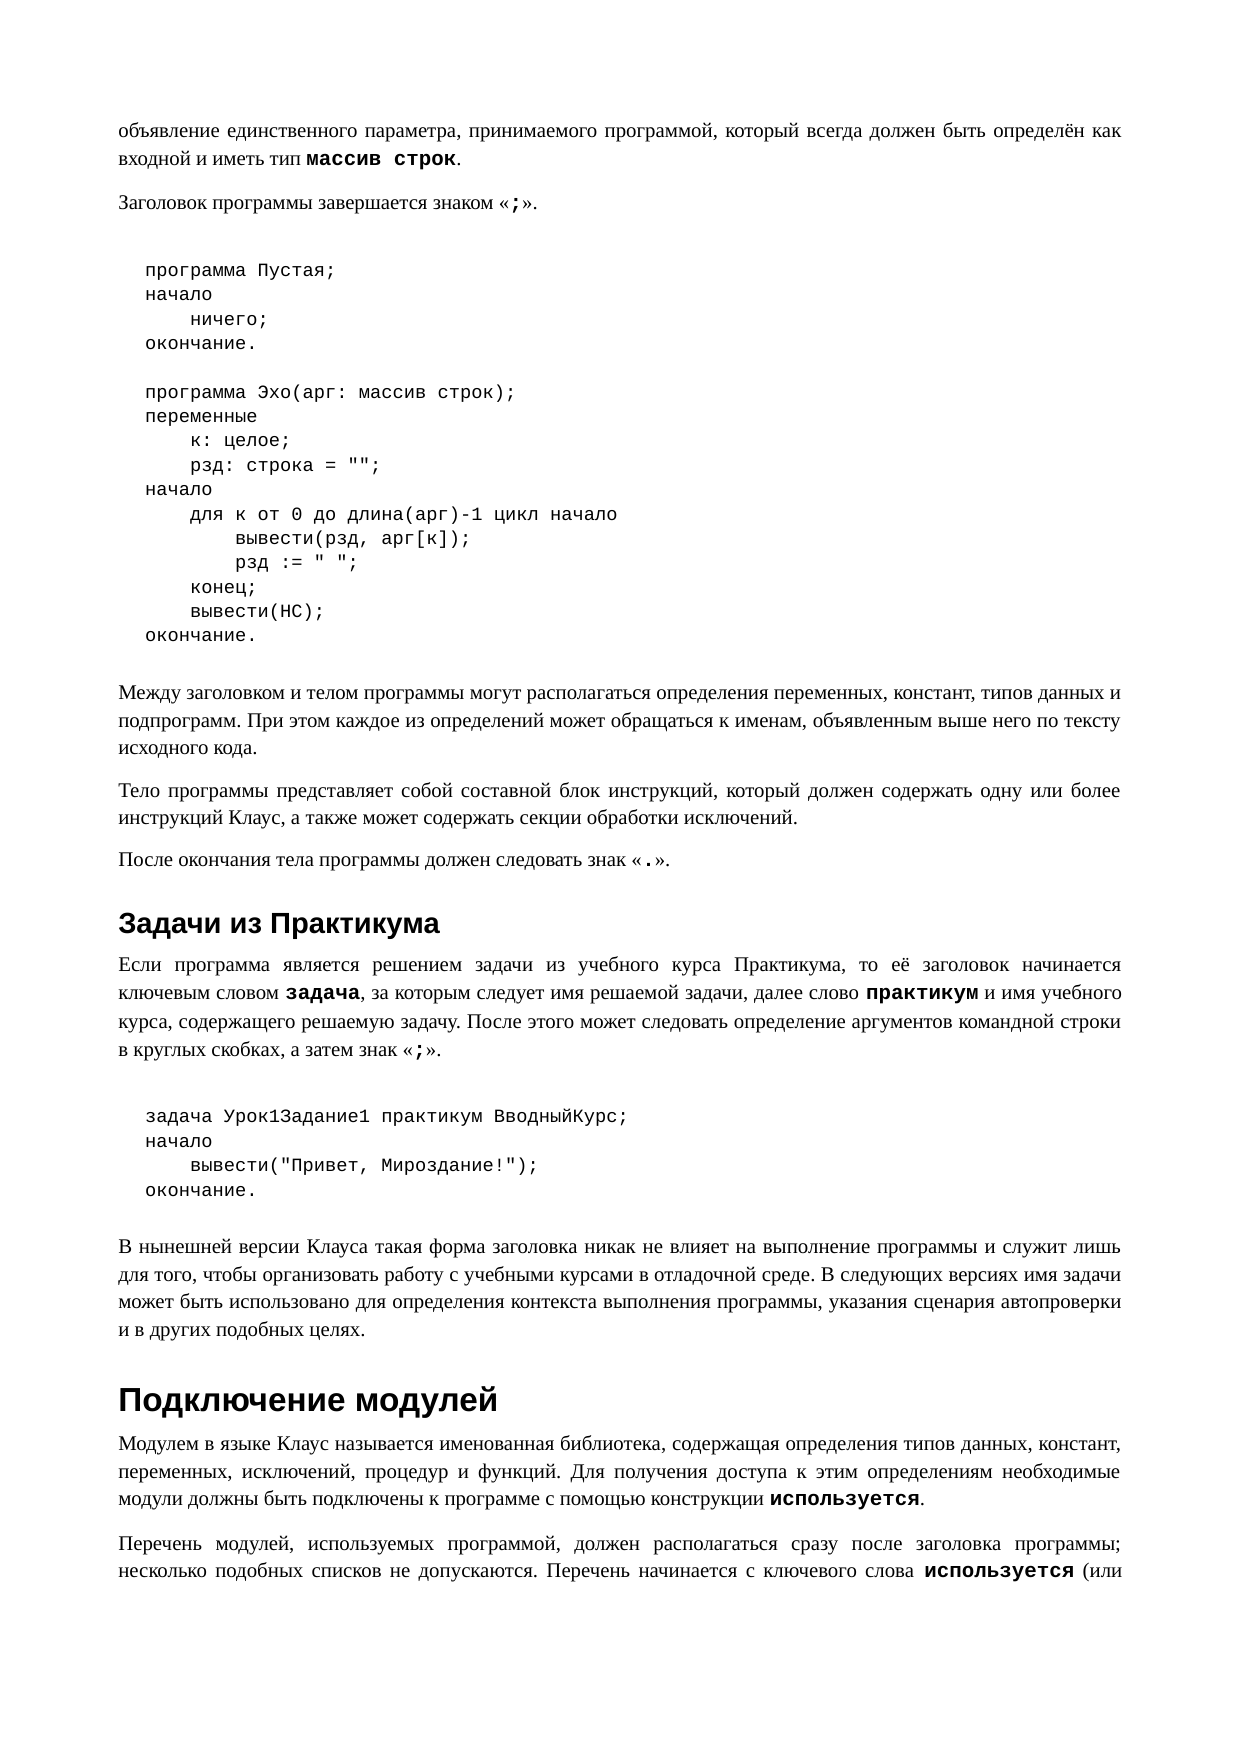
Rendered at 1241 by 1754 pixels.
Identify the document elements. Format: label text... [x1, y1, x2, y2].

subtitle Задачи из Практикума [118, 906, 1122, 939]
text задача Урок1Задание1 практикум ВводныйКурс; начало вывести("Привет, Мироздание!"); окончание. [136, 1098, 1104, 1211]
text Между заголовком и телом программы могут располагаться определения переменных, констант, типов данных и подпрограмм. При этом каждое из определений может обращаться к именам, объявленным выше него по тексту исходного кода. [118, 680, 1122, 759]
text Заголовок программы завершается знаком «;». [118, 190, 1122, 216]
text Модулем в языке Клаус называется именованная библиотека, содержащая определения типов данных, констант, переменных, исключений, процедур и функций. Для получения доступа к этим определениям необходимые модули должны быть подключены к программе с помощью конструкции используется. [118, 1431, 1122, 1512]
text Если программа является решением задачи из учебного курса Практикума, то её заголовок начинается ключевым словом задача, за которым следует имя решаемой задачи, далее слово практикум и имя учебного курса, содержащего решаемую задачу. После этого может следовать определение аргументов командной строки в круглых скобках, а затем знак «;». [118, 952, 1122, 1062]
text В нынешней версии Клауса такая форма заголовка никак не влияет на выполнение программы и служит лишь для того, чтобы организовать работу с учебными курсами в отладочной среде. В следующих версиях имя задачи может быть использовано для определения контекста выполнения программы, указания сценария автопроверки и в других подобных целях. [118, 1234, 1122, 1341]
text Перечень модулей, используемых программой, должен располагаться сразу после заголовка программы; несколько подобных списков не допускаются. Перечень начинается с ключевого слова используется (или [118, 1530, 1122, 1584]
text программа Пустая; начало ничего; окончание. [136, 252, 1104, 355]
text объявление единственного параметра, принимаемого программой, который всегда должен быть определён как входной и иметь тип массив строк. [118, 118, 1122, 171]
text После окончания тела программы должен следовать знак «.». [118, 847, 1122, 873]
text программа Эхо(арг: массив строк); переменные к: целое; рзд: строка = ""; начало для к от 0 до длина(арг)-1 цикл начало вывести(рзд, арг[к]); рзд := " "; конец; вывести(НС); окончание. [136, 374, 1104, 656]
subtitle Подключение модулей [118, 1380, 1122, 1418]
text Тело программы представляет собой составной блок инструкций, который должен содержать одну или более инструкций Клаус, а также может содержать секции обработки исключений. [118, 777, 1122, 829]
